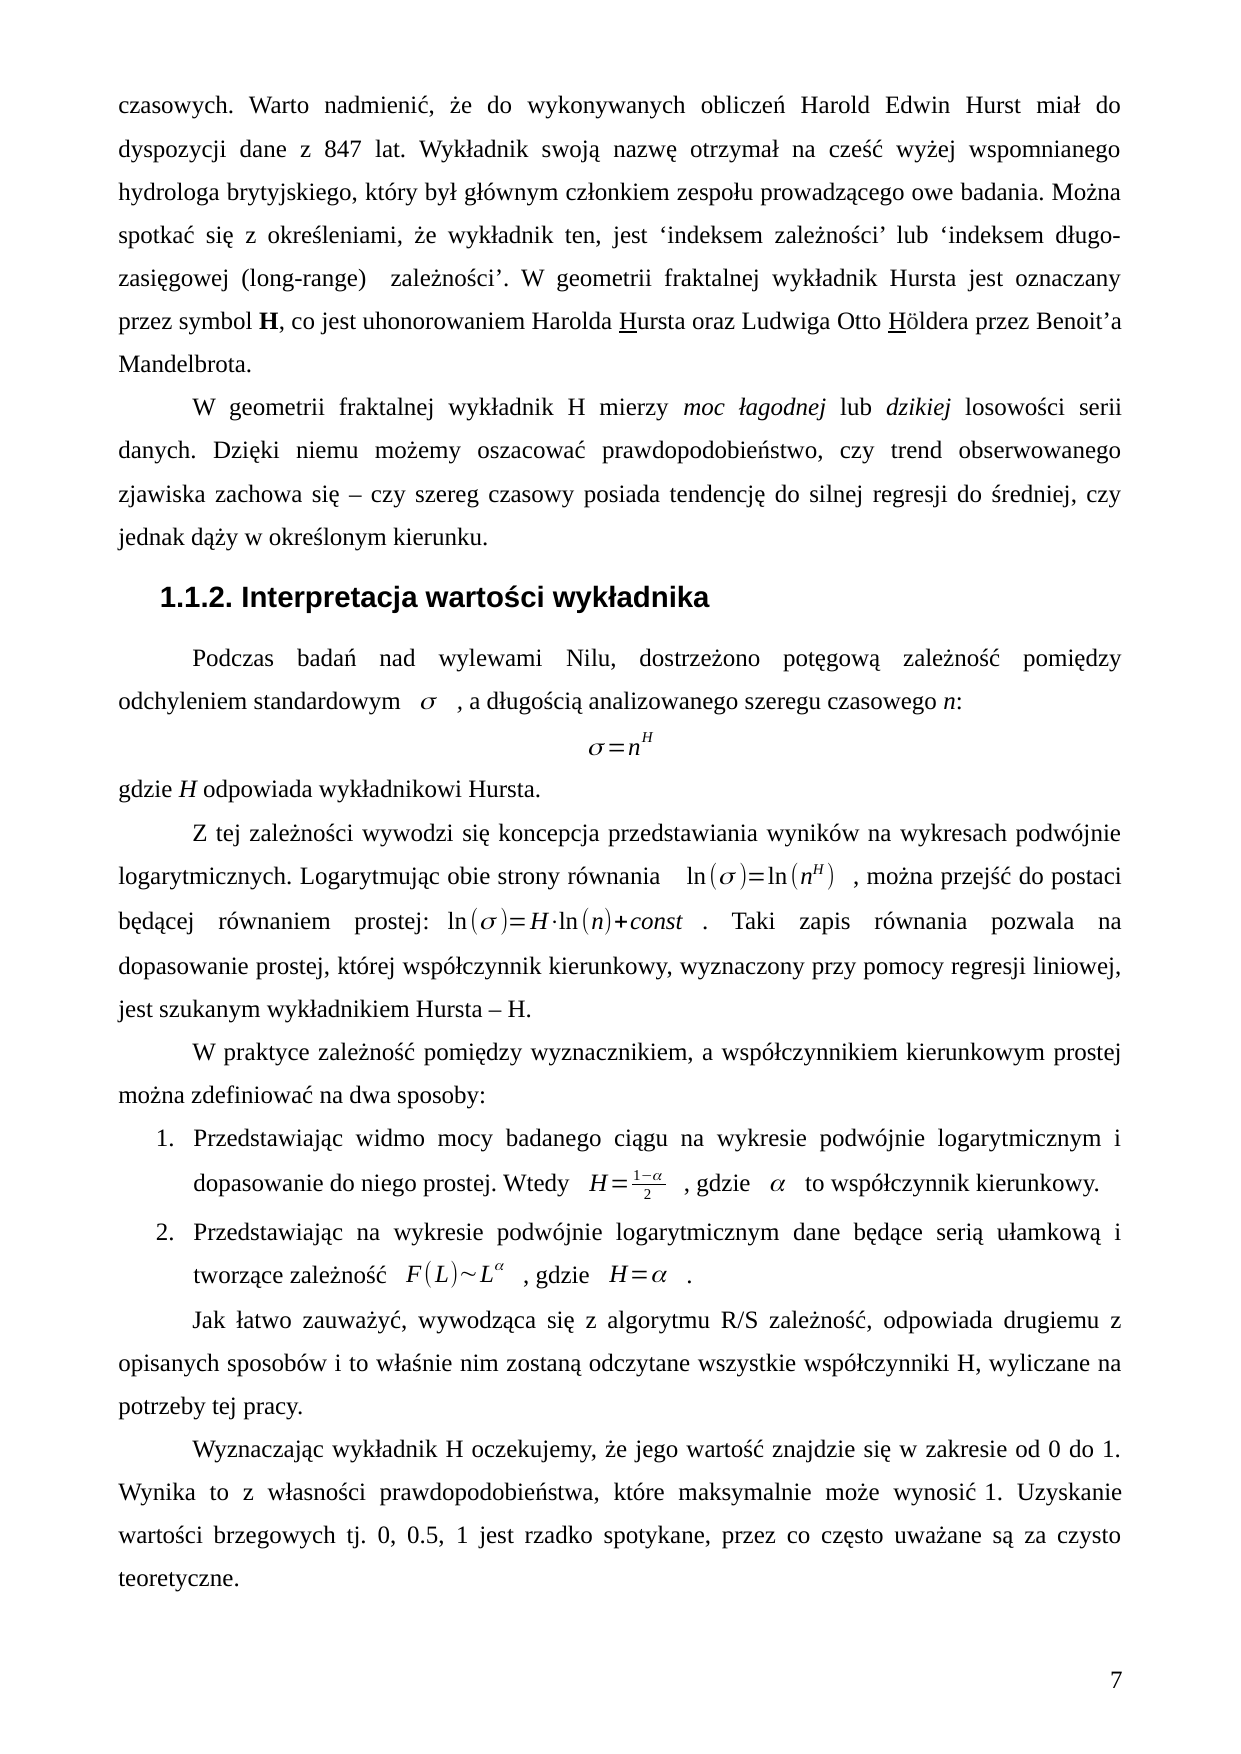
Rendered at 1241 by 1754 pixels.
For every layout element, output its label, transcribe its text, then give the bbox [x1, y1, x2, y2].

list Przedstawiając na wykresie podwójnie logarytmicznym dane będące serią ułamkową i tworzące zależność, gdzie. [156, 1217, 1122, 1290]
list Przedstawiając widmo mocy badanego ciągu na wykresie podwójnie logarytmicznym i dopasowanie do niego prostej. Wtedy, gdzieto współczynnik kierunkowy. [156, 1123, 1122, 1202]
text W geometrii fraktalnej wykładnik H mierzy moc łagodnej lub dzikiej losowości serii danych. Dzięki niemu możemy oszacować prawdopodobieństwo, czy trend obserwowanego zjawiska zachowa się – czy szereg czasowy posiada tendencję do silnej regresji do średniej, czy jednak dąży w określonym kierunku. [118, 392, 1122, 551]
text W praktyce zależność pomiędzy wyznacznikiem, a współczynnikiem kierunkowym prostej można zdefiniować na dwa sposoby: [118, 1037, 1122, 1109]
text czasowych. Warto nadmienić, że do wykonywanych obliczeń Harold Edwin Hurst miał do dyspozycji dane z 847 lat. Wykładnik swoją nazwę otrzymał na cześć wyżej wspomnianego hydrologa brytyjskiego, który był głównym członkiem zespołu prowadzącego owe badania. Można spotkać się z określeniami, że wykładnik ten, jest ‘indeksem zależności’ lub ‘indeksem długo-zasięgowej (long-range) zależności’. W geometrii fraktalnej wykładnik Hursta jest oznaczany przez symbol H, co jest uhonorowaniem Harolda Hursta oraz Ludwiga Otto Höldera przez Benoit’a Mandelbrota. [118, 91, 1122, 378]
text Wyznaczając wykładnik H oczekujemy, że jego wartość znajdzie się w zakresie od 0 do 1. Wynika to z własności prawdopodobieństwa, które maksymalnie może wynosić 1. Uzyskanie wartości brzegowych tj. 0, 0.5, 1 jest rzadko spotykane, przez co często uważane są za czysto teoretyczne. [118, 1434, 1122, 1592]
text Jak łatwo zauważyć, wywodząca się z algorytmu R/S zależność, odpowiada drugiemu z opisanych sposobów i to właśnie nim zostaną odczytane wszystkie współczynniki H, wyliczane na potrzeby tej pracy. [118, 1305, 1122, 1420]
subtitle 1.1.2. Interpretacja wartości wykładnika [118, 579, 1122, 613]
text Z tej zależności wywodzi się koncepcja przedstawiania wyników na wykresach podwójnie logarytmicznych. Logarytmując obie strony równania , można przejść do postaci będącej równaniem prostej:. Taki zapis równania pozwala na dopasowanie prostej, której współczynnik kierunkowy, wyznaczony przy pomocy regresji liniowej, jest szukanym wykładnikiem Hursta – H. [118, 818, 1122, 1023]
text gdzie H odpowiada wykładnikowi Hursta. [118, 774, 1122, 803]
text Podczas badań nad wylewami Nilu, dostrzeżono potęgową zależność pomiędzy odchyleniem standardowym, a długością analizowanego szeregu czasowego n: [118, 643, 1122, 714]
